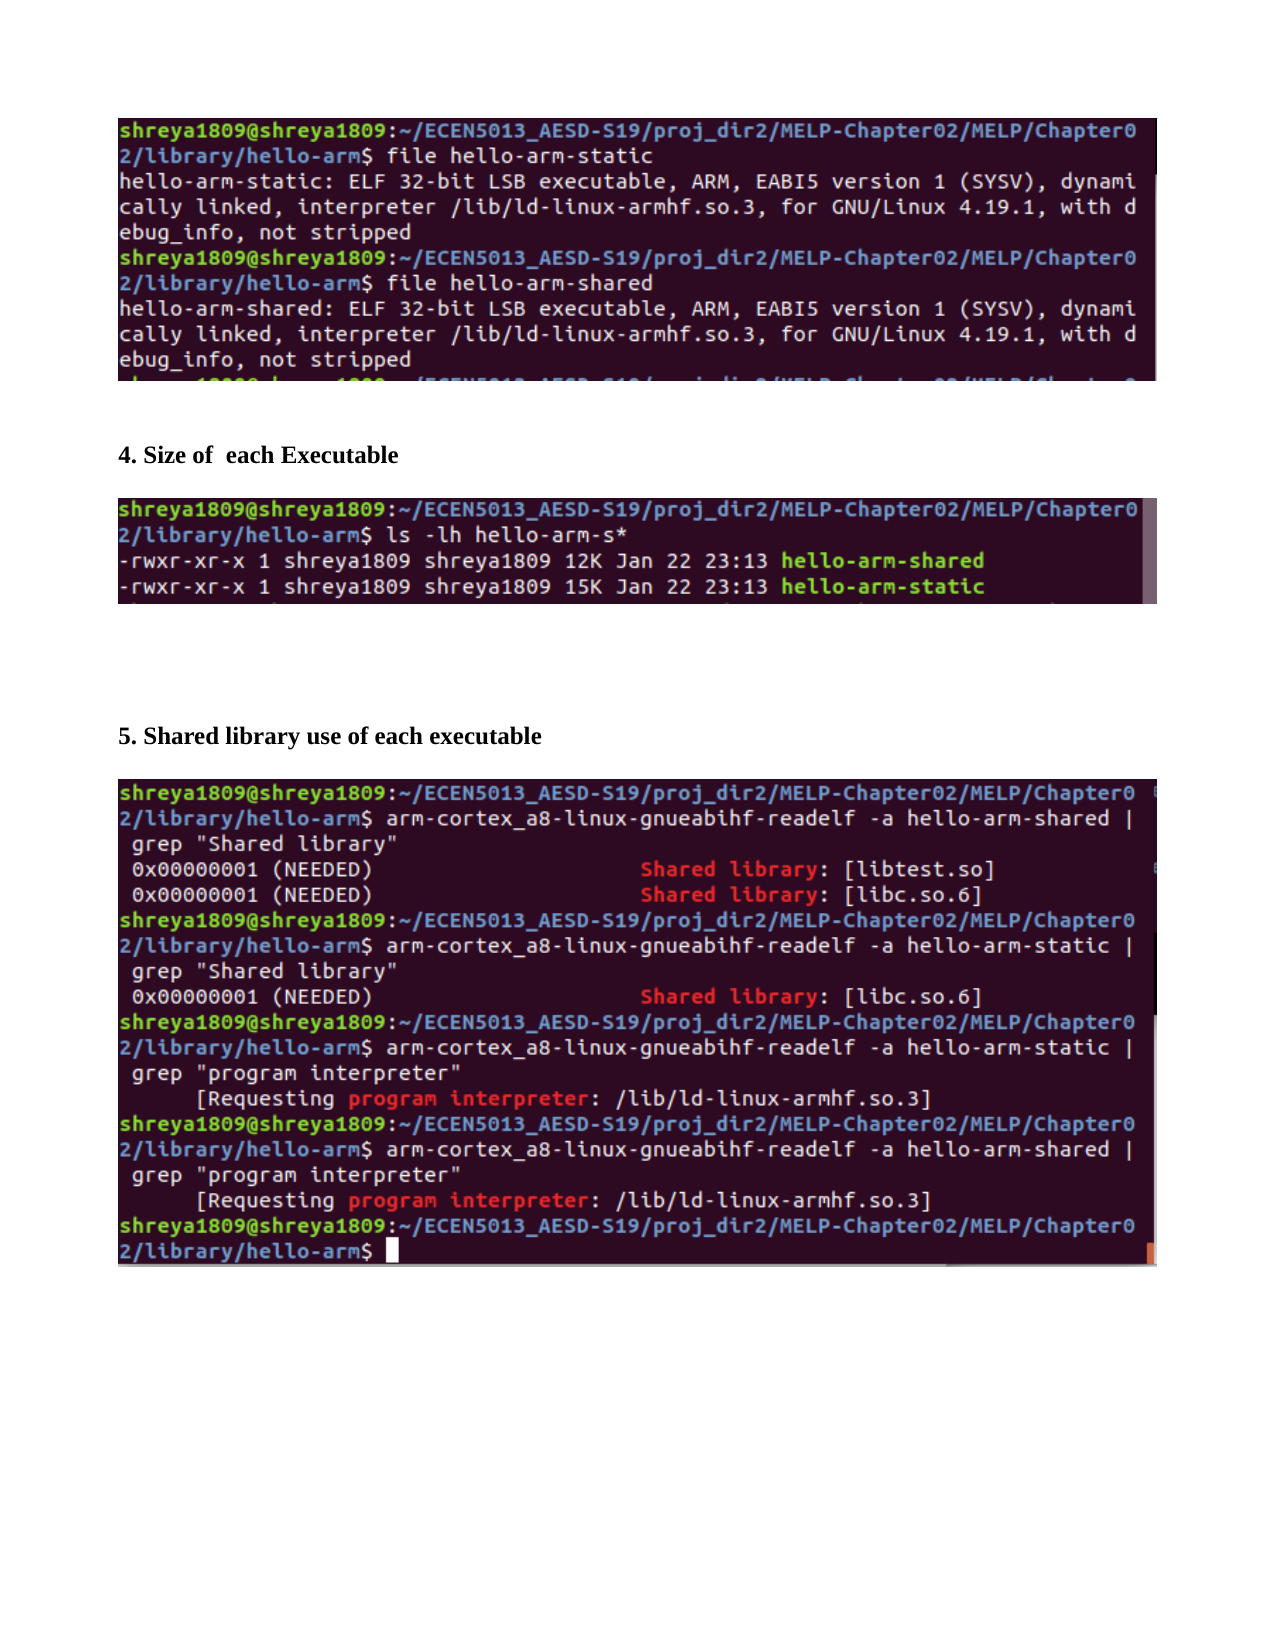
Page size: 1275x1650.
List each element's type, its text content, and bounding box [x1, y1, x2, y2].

text 4. Size of each Executable [118, 439, 1157, 469]
text 5. Shared library use of each executable [118, 721, 1157, 750]
picture [118, 118, 1157, 381]
picture [118, 498, 1157, 604]
picture [118, 779, 1157, 1267]
